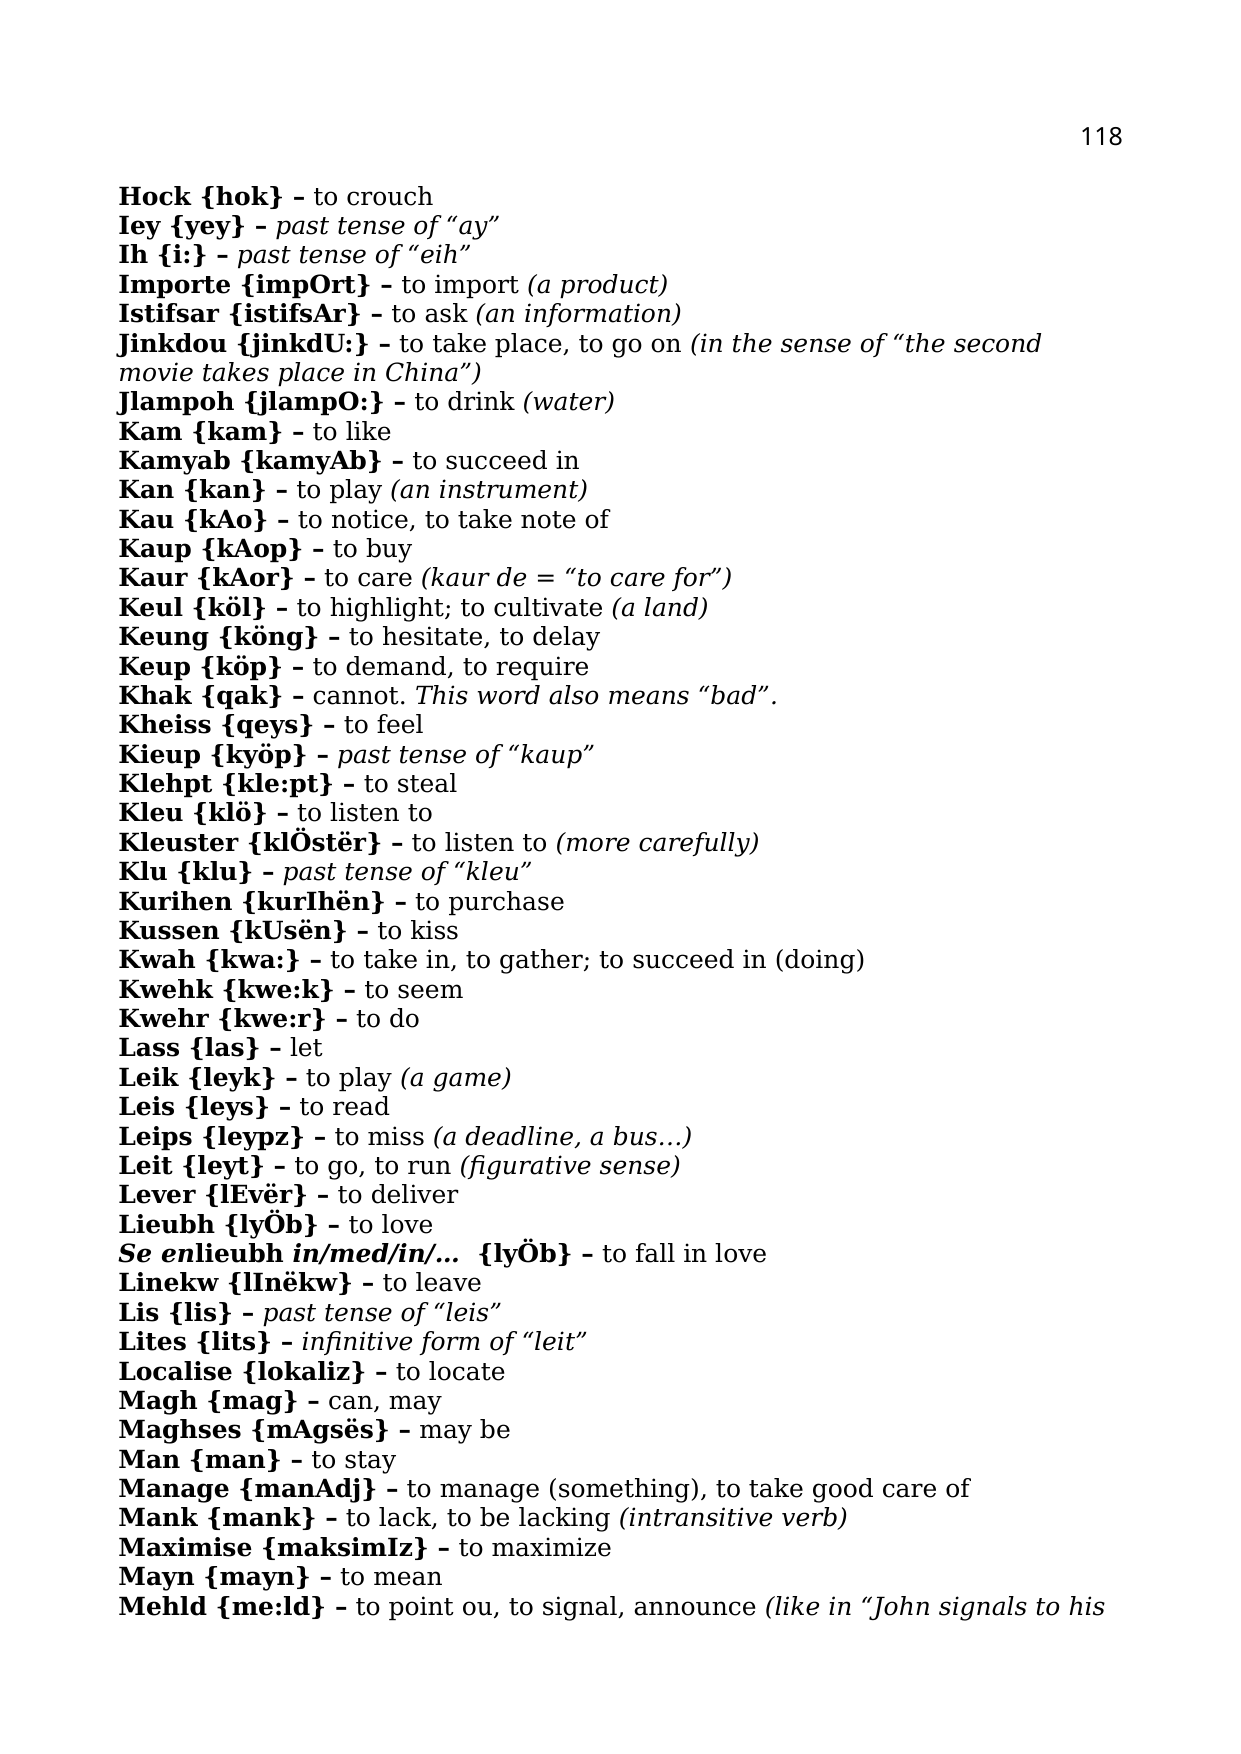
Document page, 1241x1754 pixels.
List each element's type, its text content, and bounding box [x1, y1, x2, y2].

text Localise {lokaliz} – to locate [118, 1356, 1123, 1386]
text Jinkdou {jinkdU:} – to take place, to go on (in the sense of “the second movie takes place in China”) [118, 328, 1123, 387]
text Leis {leys} – to read [118, 1092, 1123, 1121]
text Kaur {kAor} – to care (kaur de = “to care for”) [118, 563, 1123, 593]
text Maximise {maksimIz} – to maximize [118, 1533, 1123, 1562]
text Kamyab {kamyAb} – to succeed in [118, 446, 1123, 475]
text Keul {köl} – to highlight; to cultivate (a land) [118, 593, 1123, 622]
text Manage {manAdj} – to manage (something), to take good care of [118, 1474, 1123, 1503]
text Ih {i:} – past tense of “eih” [118, 240, 1123, 270]
text Kau {kAo} – to notice, to take note of [118, 504, 1123, 534]
text Magh {mag} – can, may [118, 1386, 1123, 1415]
text Kieup {kyöp} – past tense of “kaup” [118, 739, 1123, 769]
text Lever {lEvër} – to deliver [118, 1180, 1123, 1209]
text Kaup {kAop} – to buy [118, 534, 1123, 563]
text Kan {kan} – to play (an instrument) [118, 475, 1123, 504]
text Lis {lis} – past tense of “leis” [118, 1298, 1123, 1327]
text Klu {klu} – past tense of “kleu” [118, 857, 1123, 886]
text Linekw {lInëkw} – to leave [118, 1268, 1123, 1298]
text Keung {köng} – to hesitate, to delay [118, 622, 1123, 651]
text Iey {yey} – past tense of “ay” [118, 211, 1123, 240]
text Lass {las} – let [118, 1033, 1123, 1063]
text Leit {leyt} – to go, to run (figurative sense) [118, 1151, 1123, 1180]
text Kleuster {klÖstër} – to listen to (more carefully) [118, 828, 1123, 857]
text Kwehr {kwe:r} – to do [118, 1004, 1123, 1033]
text Istifsar {istifsAr} – to ask (an information) [118, 299, 1123, 328]
text Se enlieubh in/med/in/… {lyÖb} – to fall in love [118, 1239, 1123, 1268]
text Khak {qak} – cannot. This word also means “bad”. [118, 681, 1123, 710]
text Maghses {mAgsës} – may be [118, 1415, 1123, 1444]
text Man {man} – to stay [118, 1444, 1123, 1474]
text Mank {mank} – to lack, to be lacking (intransitive verb) [118, 1503, 1123, 1533]
text Lites {lits} – infinitive form of “leit” [118, 1327, 1123, 1356]
text Kurihen {kurIhën} – to purchase [118, 886, 1123, 916]
text Lieubh {lyÖb} – to love [118, 1209, 1123, 1239]
text Leik {leyk} – to play (a game) [118, 1063, 1123, 1092]
text Kam {kam} – to like [118, 416, 1123, 446]
text Jlampoh {jlampO:} – to drink (water) [118, 387, 1123, 416]
text Kleu {klö} – to listen to [118, 798, 1123, 828]
text Kwehk {kwe:k} – to seem [118, 974, 1123, 1004]
text Klehpt {kle:pt} – to steal [118, 769, 1123, 798]
text Importe {impOrt} – to import (a product) [118, 270, 1123, 299]
text Keup {köp} – to demand, to require [118, 651, 1123, 681]
text Kheiss {qeys} – to feel [118, 710, 1123, 739]
text Mehld {me:ld} – to point ou, to signal, announce (like in “John signals to his [118, 1591, 1123, 1621]
text Kussen {kUsën} – to kiss [118, 916, 1123, 945]
text Hock {hok} – to crouch [118, 182, 1123, 211]
text Kwah {kwa:} – to take in, to gather; to succeed in (doing) [118, 945, 1123, 974]
text Mayn {mayn} – to mean [118, 1562, 1123, 1591]
text Leips {leypz} – to miss (a deadline, a bus…) [118, 1121, 1123, 1151]
